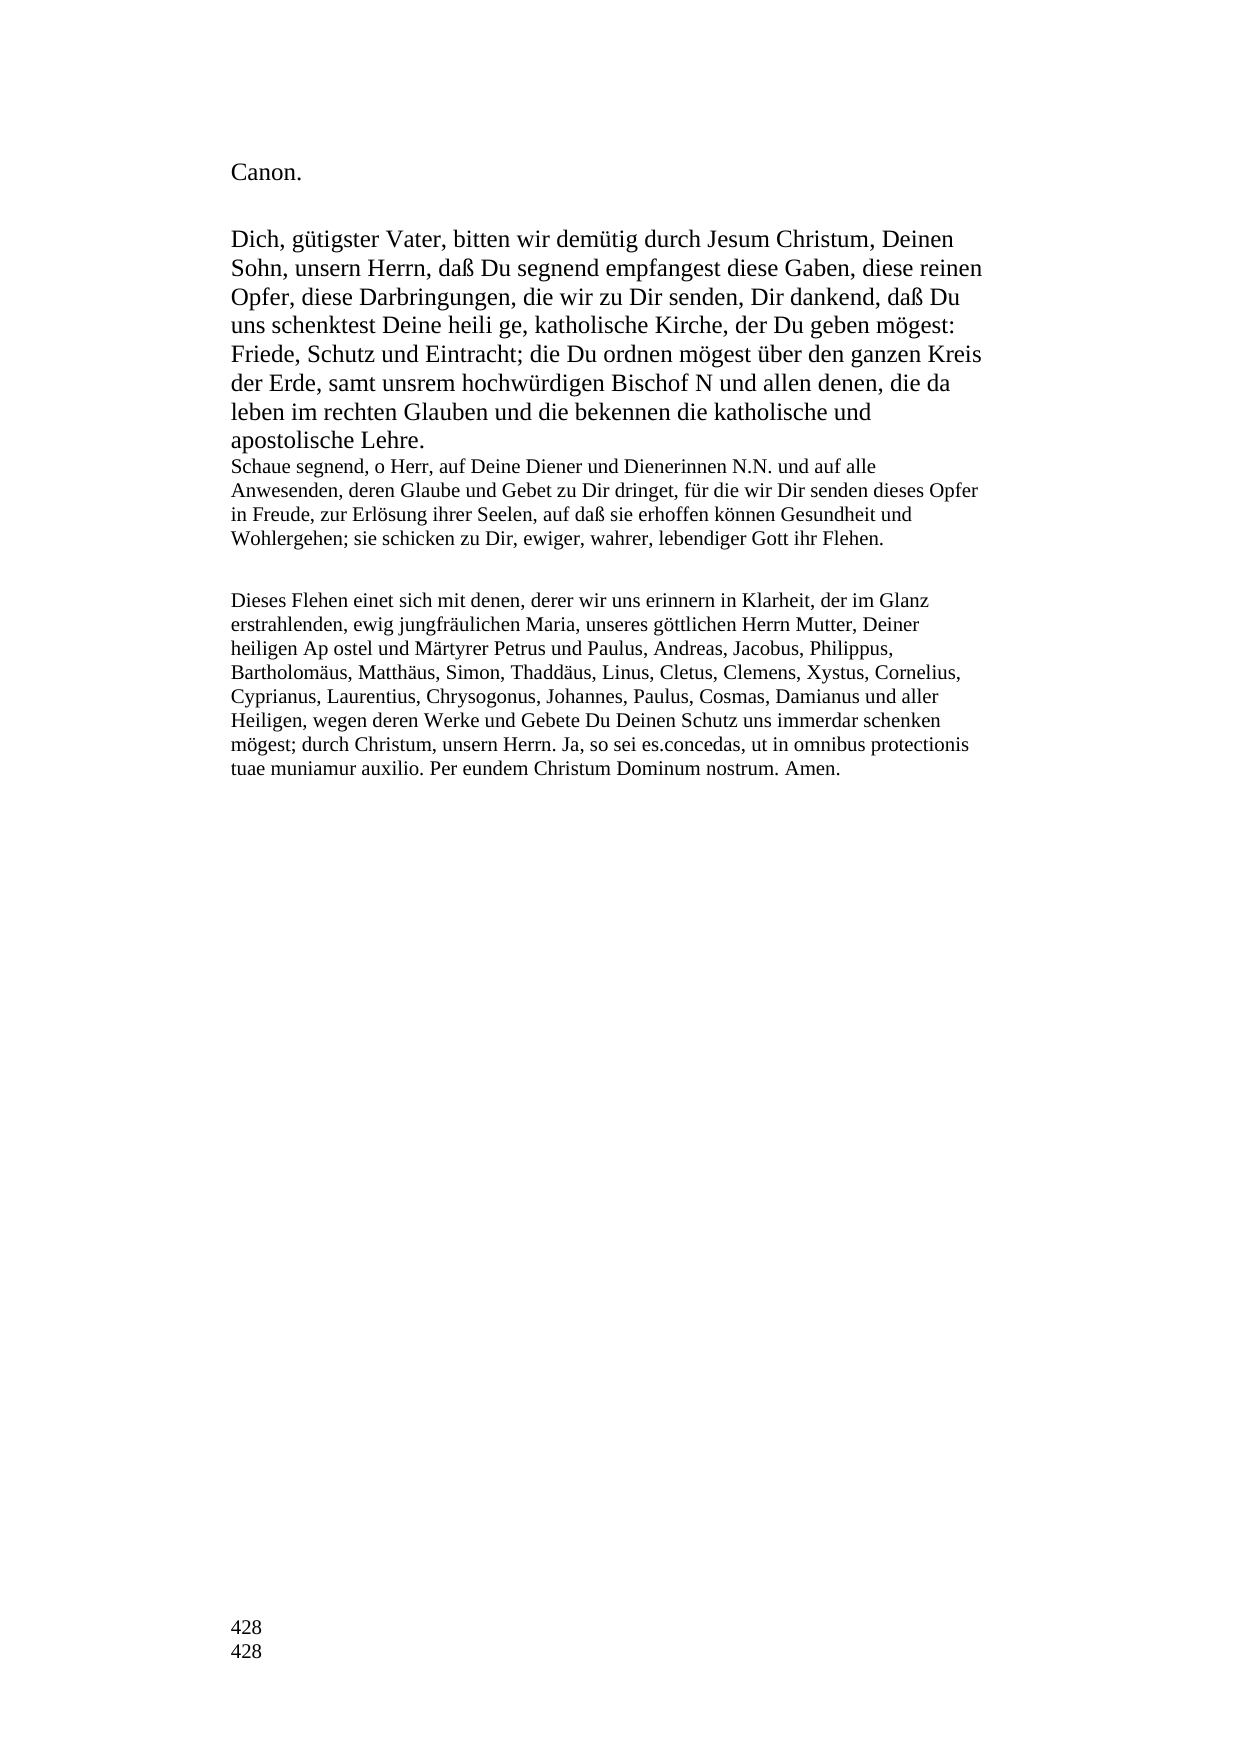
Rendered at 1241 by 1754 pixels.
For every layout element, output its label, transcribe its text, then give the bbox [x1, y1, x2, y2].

text Schaue segnend, o Herr, auf Deine Diener und Dienerinnen N.N. und auf alle Anwesenden, deren Glaube und Gebet zu Dir dringet, für die wir Dir senden dieses Opfer in Freude, zur Erlösung ihrer Seelen, auf daß sie erhoffen können Gesundheit und Wohlergehen; sie schicken zu Dir, ewiger, wahrer, lebendiger Gott ihr Flehen. [231, 454, 988, 550]
text Canon. [231, 157, 988, 186]
text Dich, gütigster Vater, bitten wir demütig durch Jesum Christum, Deinen Sohn, unsern Herrn, daß Du segnend empfangest diese Gaben, diese reinen Opfer, diese Darbringungen, die wir zu Dir senden, Dir dankend, daß Du uns schenktest Deine heili ge, katholische Kirche, der Du geben mögest: Friede, Schutz und Eintracht; die Du ordnen mögest über den ganzen Kreis der Erde, samt unsrem hochwürdigen Bischof N und allen denen, die da leben im rechten Glauben und die bekennen die katholische und apostolische Lehre. [231, 224, 988, 454]
text Dieses Flehen einet sich mit denen, derer wir uns erinnern in Klarheit, der im Glanz erstrahlenden, ewig jungfräulichen Maria, unseres göttlichen Herrn Mutter, Deiner heiligen Ap ostel und Märtyrer Petrus und Paulus, Andreas, Jacobus, Philippus, Bartholomäus, Matthäus, Simon, Thaddäus, Linus, Cletus, Clemens, Xystus, Cornelius, Cyprianus, Laurentius, Chrysogonus, Johannes, Paulus, Cosmas, Damianus und aller Heiligen, wegen deren Werke und Gebete Du Deinen Schutz uns immerdar schenken mögest; durch Christum, unsern Herrn. Ja, so sei es.concedas, ut in omnibus protectionis tuae muniamur auxilio. Per eundem Christum Dominum nostrum. Amen. [231, 588, 988, 780]
